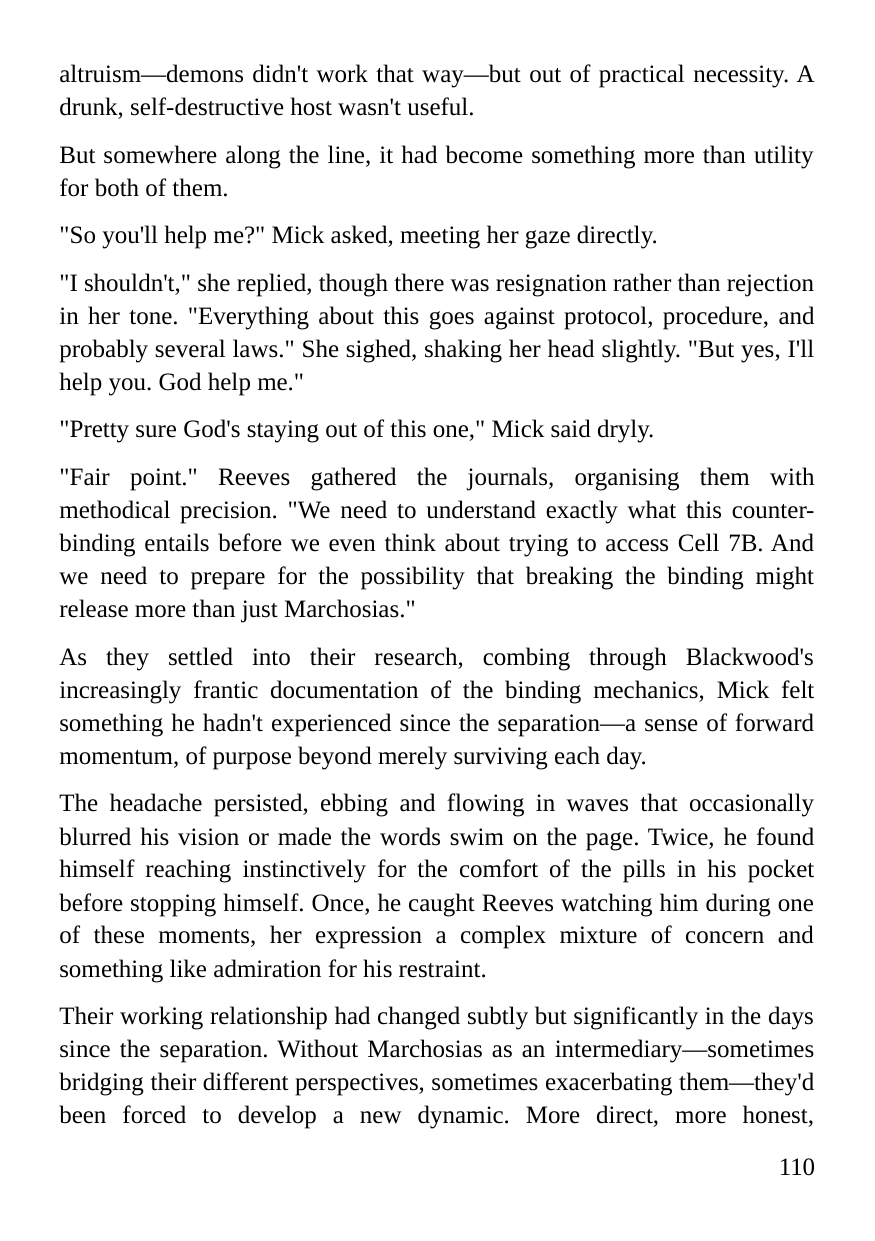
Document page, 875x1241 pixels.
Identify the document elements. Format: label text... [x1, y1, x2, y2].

text "Pretty sure God's staying out of this one," Mick said dryly. [59, 414, 815, 443]
text "Fair point." Reeves gathered the journals, organising them with methodical precision. "We need to understand exactly what this counter-binding entails before we even think about trying to access Cell 7B. And we need to prepare for the possibility that breaking the binding might release more than just Marchosias." [59, 462, 815, 623]
text The headache persisted, ebbing and flowing in waves that occasionally blurred his vision or made the words swim on the page. Twice, he found himself reaching instinctively for the comfort of the pills in his pocket before stopping himself. Once, he caught Reeves watching him during one of these moments, her expression a complex mixture of concern and something like admiration for his restraint. [59, 788, 815, 982]
text As they settled into their research, combing through Blackwood's increasingly frantic documentation of the binding mechanics, Mick felt something he hadn't experienced since the separation—a sense of forward momentum, of purpose beyond merely surviving each day. [59, 642, 815, 770]
text "I shouldn't," she replied, though there was resignation rather than rejection in her tone. "Everything about this goes against protocol, procedure, and probably several laws." She sighed, shaking her head slightly. "But yes, I'll help you. God help me." [59, 268, 815, 396]
text "So you'll help me?" Mick asked, meeting her gaze directly. [59, 220, 815, 249]
text Their working relationship had changed subtly but significantly in the days since the separation. Without Marchosias as an intermediary—sometimes bridging their different perspectives, sometimes exacerbating them—they'd been forced to develop a new dynamic. More direct, more honest, [59, 1001, 815, 1129]
text altruism—demons didn't work that way—but out of practical necessity. A drunk, self-destructive host wasn't useful. [59, 59, 815, 121]
text But somewhere along the line, it had become something more than utility for both of them. [59, 140, 815, 201]
